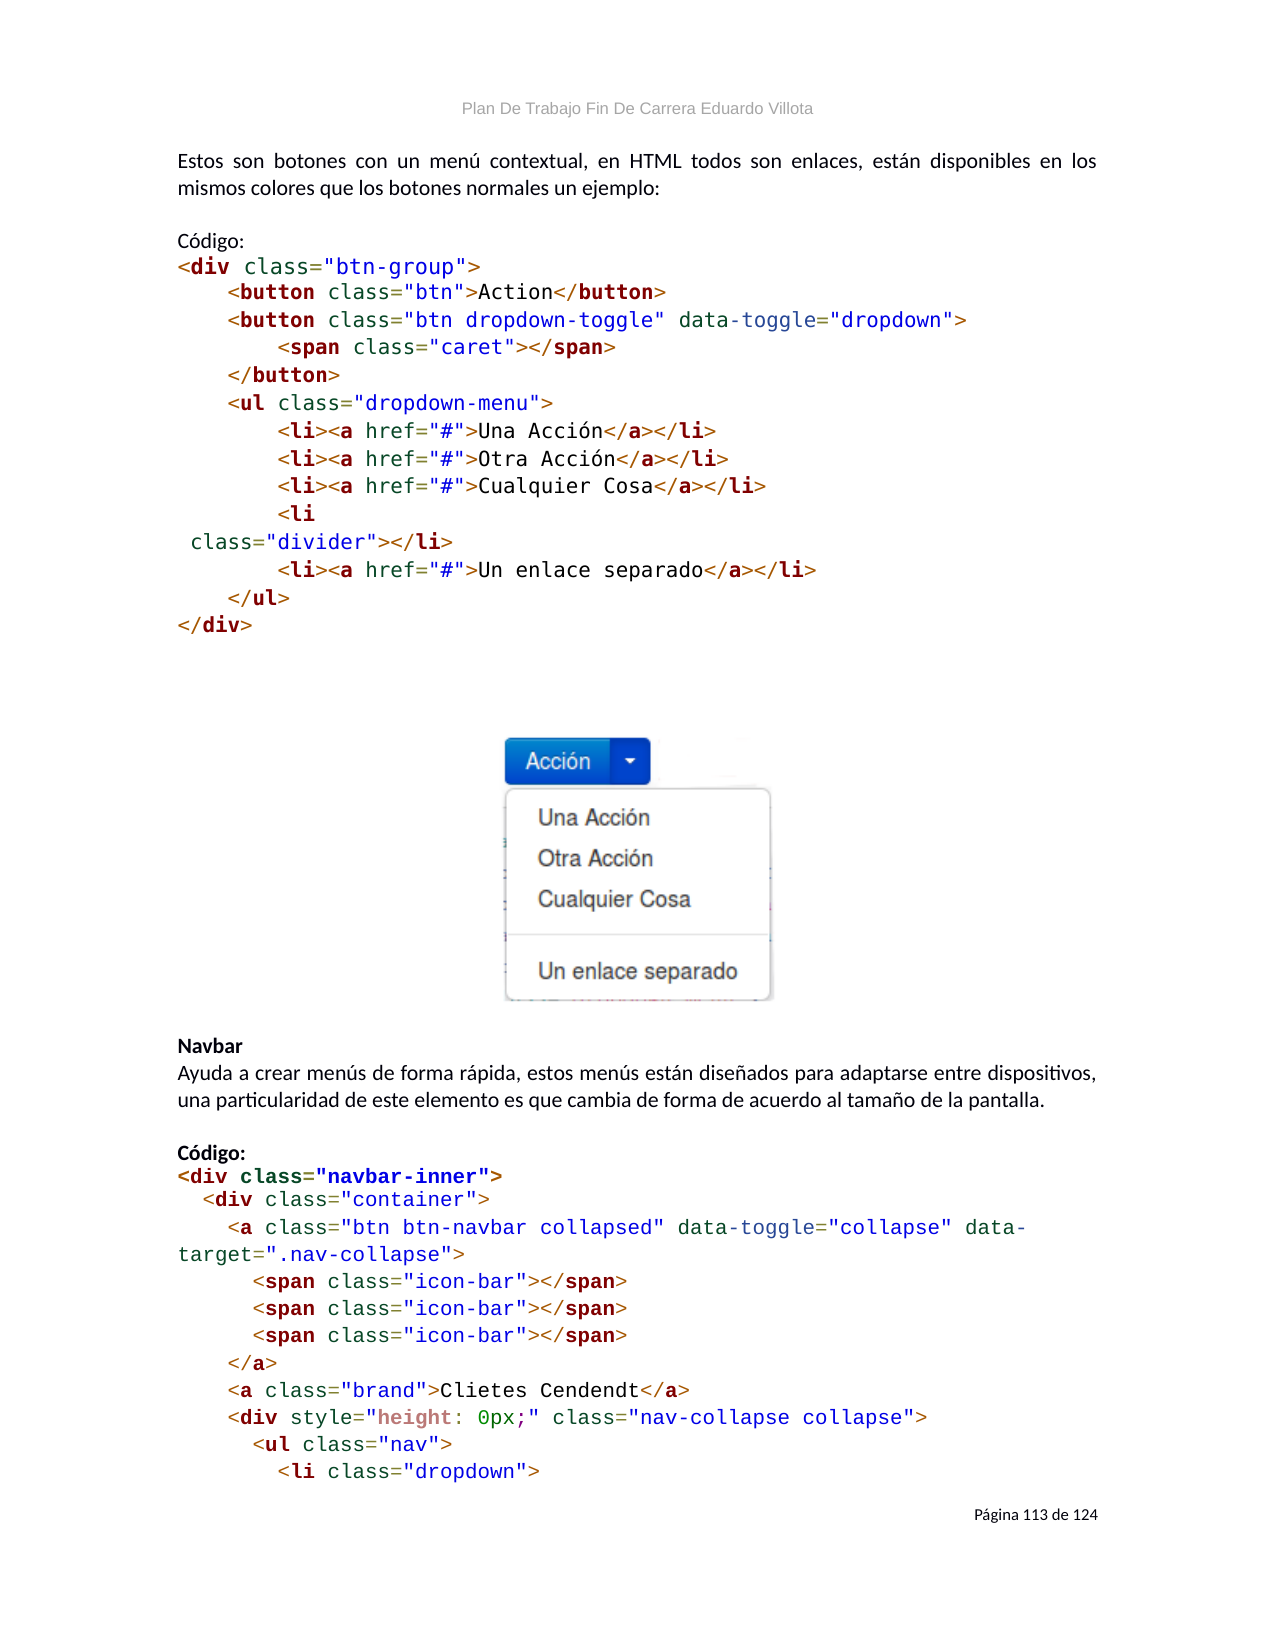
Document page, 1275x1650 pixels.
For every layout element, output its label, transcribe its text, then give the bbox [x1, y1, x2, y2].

text </a> [177, 1353, 1098, 1376]
text <span class="icon-bar"></span> [177, 1325, 1098, 1349]
text <ul class="nav"> [177, 1434, 1098, 1458]
text <span class="icon-bar"></span> [177, 1271, 1098, 1295]
text <ul class="dropdown-menu"> [177, 391, 1098, 415]
text <div class="container"> [177, 1189, 1098, 1213]
text </ul> [177, 586, 1098, 610]
text <button class="btn">Action</button> [177, 280, 1098, 304]
text </button> [177, 363, 1098, 387]
text <span class="icon-bar"></span> [177, 1298, 1098, 1322]
text <div class="btn-group"> [177, 254, 1098, 280]
text <button class="btn dropdown-toggle" data-toggle="dropdown"> [177, 308, 1098, 332]
text <li class="dropdown"> [177, 1461, 1098, 1485]
text <a class="btn btn-navbar collapsed" data-toggle="collapse" data-target=".nav-collapse"> [177, 1217, 1098, 1267]
text Código: [177, 228, 1098, 254]
text <li><a href="#">Otra Acción</a></li> [177, 447, 1098, 471]
text <a class="brand">Clietes Cendendt</a> [177, 1380, 1098, 1403]
picture [499, 724, 776, 1006]
text Código: [177, 1139, 1098, 1166]
text <div style="height: 0px;" class="nav-collapse collapse"> [177, 1407, 1098, 1431]
text </div> [177, 613, 1098, 638]
text <li [177, 502, 1098, 527]
text Ayuda a crear menús de forma rápida, estos menús están diseñados para adaptarse entre dispositivos, una particularidad de este elemento es que cambia de forma de acuerdo al tamaño de la pantalla. [177, 1059, 1098, 1112]
text Navbar [177, 1032, 1098, 1059]
text <span class="caret"></span> [177, 335, 1098, 360]
text class="divider"></li> [177, 530, 1098, 554]
text <li><a href="#">Una Acción</a></li> [177, 419, 1098, 443]
text <li><a href="#">Un enlace separado</a></li> [177, 558, 1098, 582]
text Estos son botones con un menú contextual, en HTML todos son enlaces, están disponibles en los mismos colores que los botones normales un ejemplo: [177, 148, 1098, 201]
text <li><a href="#">Cualquier Cosa</a></li> [177, 474, 1098, 499]
text <div class="navbar-inner"> [177, 1166, 1098, 1189]
